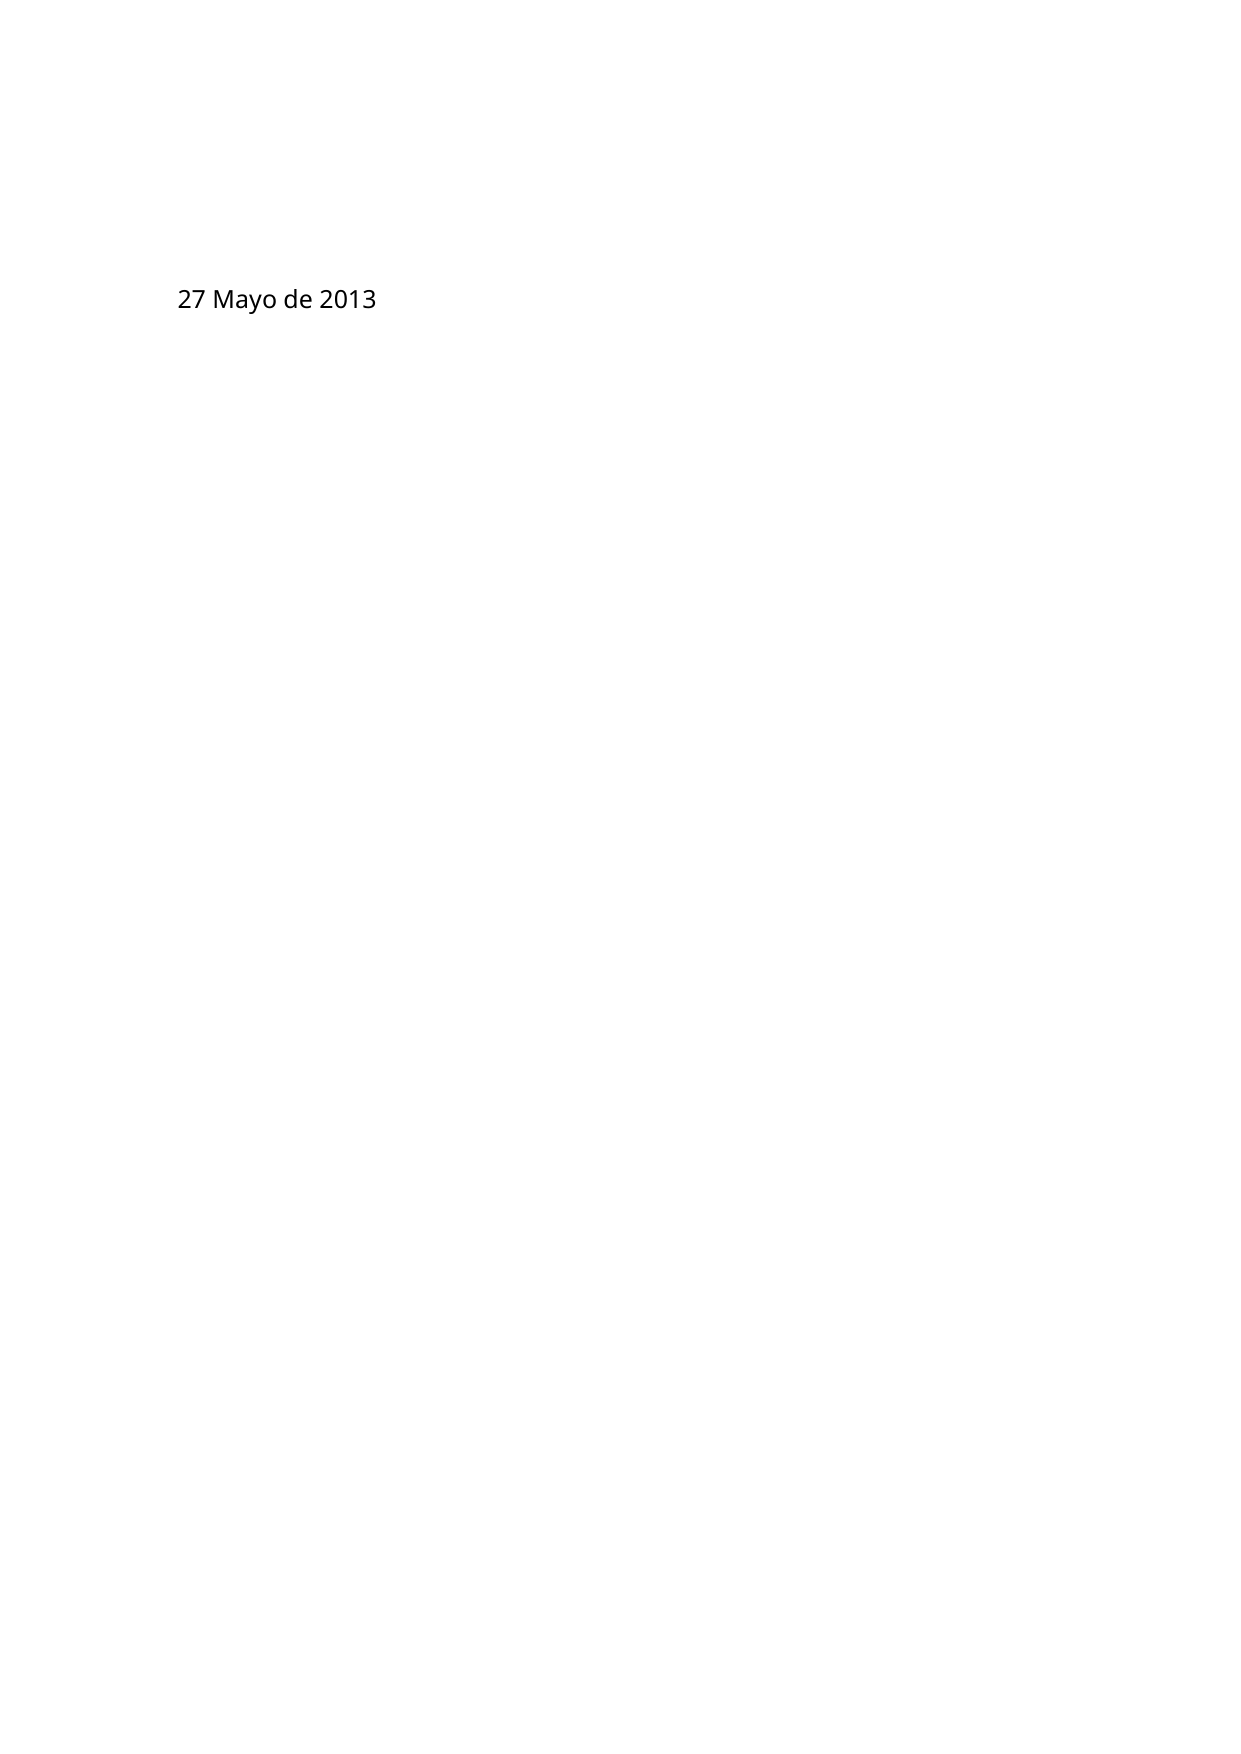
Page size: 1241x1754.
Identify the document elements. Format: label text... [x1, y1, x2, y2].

text 27 Mayo de 2013 [177, 281, 1063, 316]
